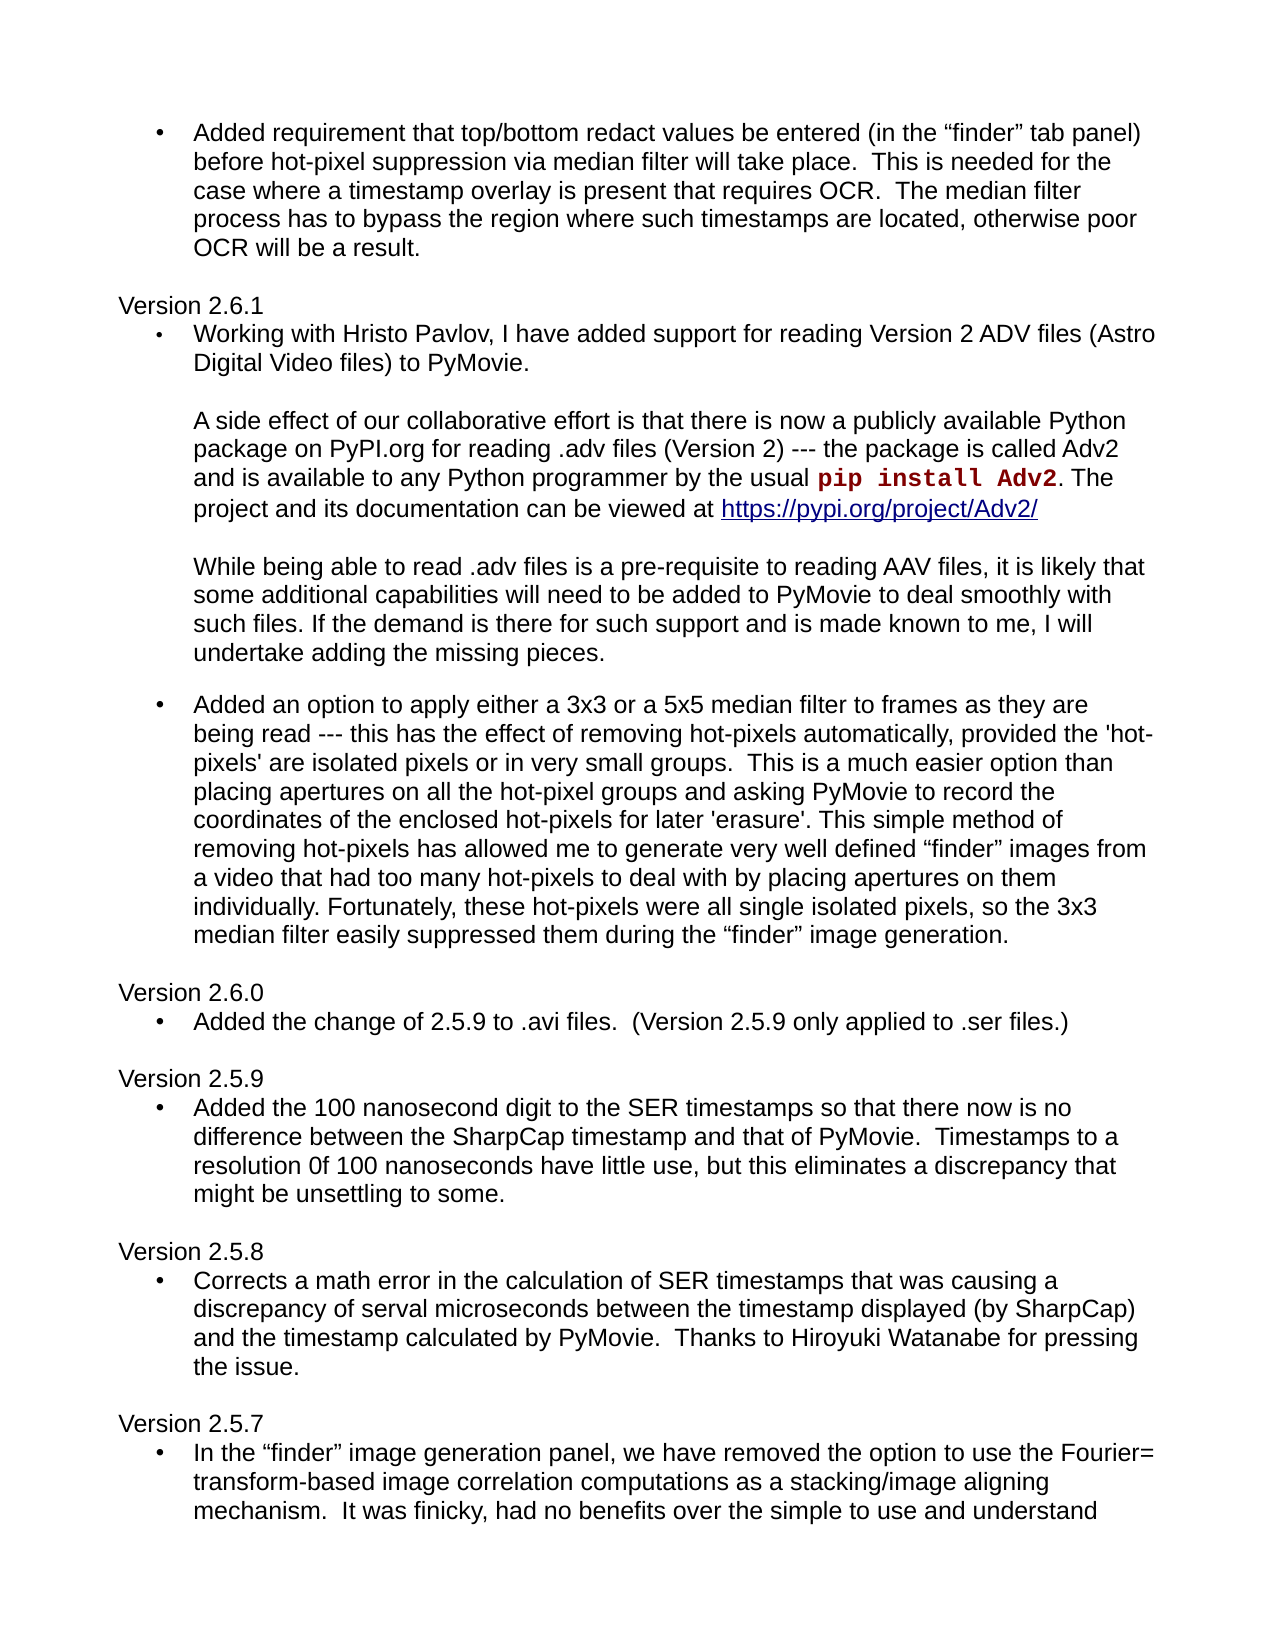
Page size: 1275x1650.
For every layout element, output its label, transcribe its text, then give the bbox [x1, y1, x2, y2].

text Version 2.6.1 [118, 291, 1157, 319]
list Added requirement that top/bottom redact values be entered (in the “finder” tab panel) before hot-pixel suppression via median filter will take place. This is needed for the case where a timestamp overlay is present that requires OCR. The median filter process has to bypass the region where such timestamps are located, otherwise poor OCR will be a result. [156, 118, 1157, 291]
text Version 2.5.9 [118, 1064, 1157, 1093]
list Corrects a math error in the calculation of SER timestamps that was causing a discrepancy of serval microseconds between the timestamp displayed (by SharpCap) and the timestamp calculated by PyMovie. Thanks to Hiroyuki Watanabe for pressing the issue. [156, 1266, 1157, 1381]
list In the “finder” image generation panel, we have removed the option to use the Fourier= transform-based image correlation computations as a stacking/image aligning mechanism. It was finicky, had no benefits over the simple to use and understand [156, 1438, 1157, 1524]
text Version 2.6.0 [118, 978, 1157, 1007]
list Added an option to apply either a 3x3 or a 5x5 median filter to frames as they are being read --- this has the effect of removing hot-pixels automatically, provided the 'hot-pixels' are isolated pixels or in very small groups. This is a much easier option than placing apertures on all the hot-pixel groups and asking PyMovie to record the coordinates of the enclosed hot-pixels for later 'erasure'. This simple method of removing hot-pixels has allowed me to generate very well defined “finder” images from a video that had too many hot-pixels to deal with by placing apertures on them individually. Fortunately, these hot-pixels were all single isolated pixels, so the 3x3 median filter easily suppressed them during the “finder” image generation. [156, 690, 1157, 978]
text Version 2.5.8 [118, 1237, 1157, 1266]
list Added the change of 2.5.9 to .avi files. (Version 2.5.9 only applied to .ser files.) [156, 1007, 1157, 1064]
text Version 2.5.7 [118, 1409, 1157, 1438]
list Added the 100 nanosecond digit to the SER timestamps so that there now is no difference between the SharpCap timestamp and that of PyMovie. Timestamps to a resolution 0f 100 nanoseconds have little use, but this eliminates a discrepancy that might be unsettling to some. [156, 1093, 1157, 1237]
list Working with Hristo Pavlov, I have added support for reading Version 2 ADV files (Astro Digital Video files) to PyMovie. A side effect of our collaborative effort is that there is now a publicly available Python package on PyPI.org for reading .adv files (Version 2) --- the package is called Adv2 and is available to any Python programmer by the usual pip install Adv2. The project and its documentation can be viewed at https://pypi.org/project/Adv2/ While being able to read .adv files is a pre-requisite to reading AAV files, it is likely that some additional capabilities will need to be added to PyMovie to deal smoothly with such files. If the demand is there for such support and is made known to me, I will undertake adding the missing pieces. [156, 319, 1157, 690]
